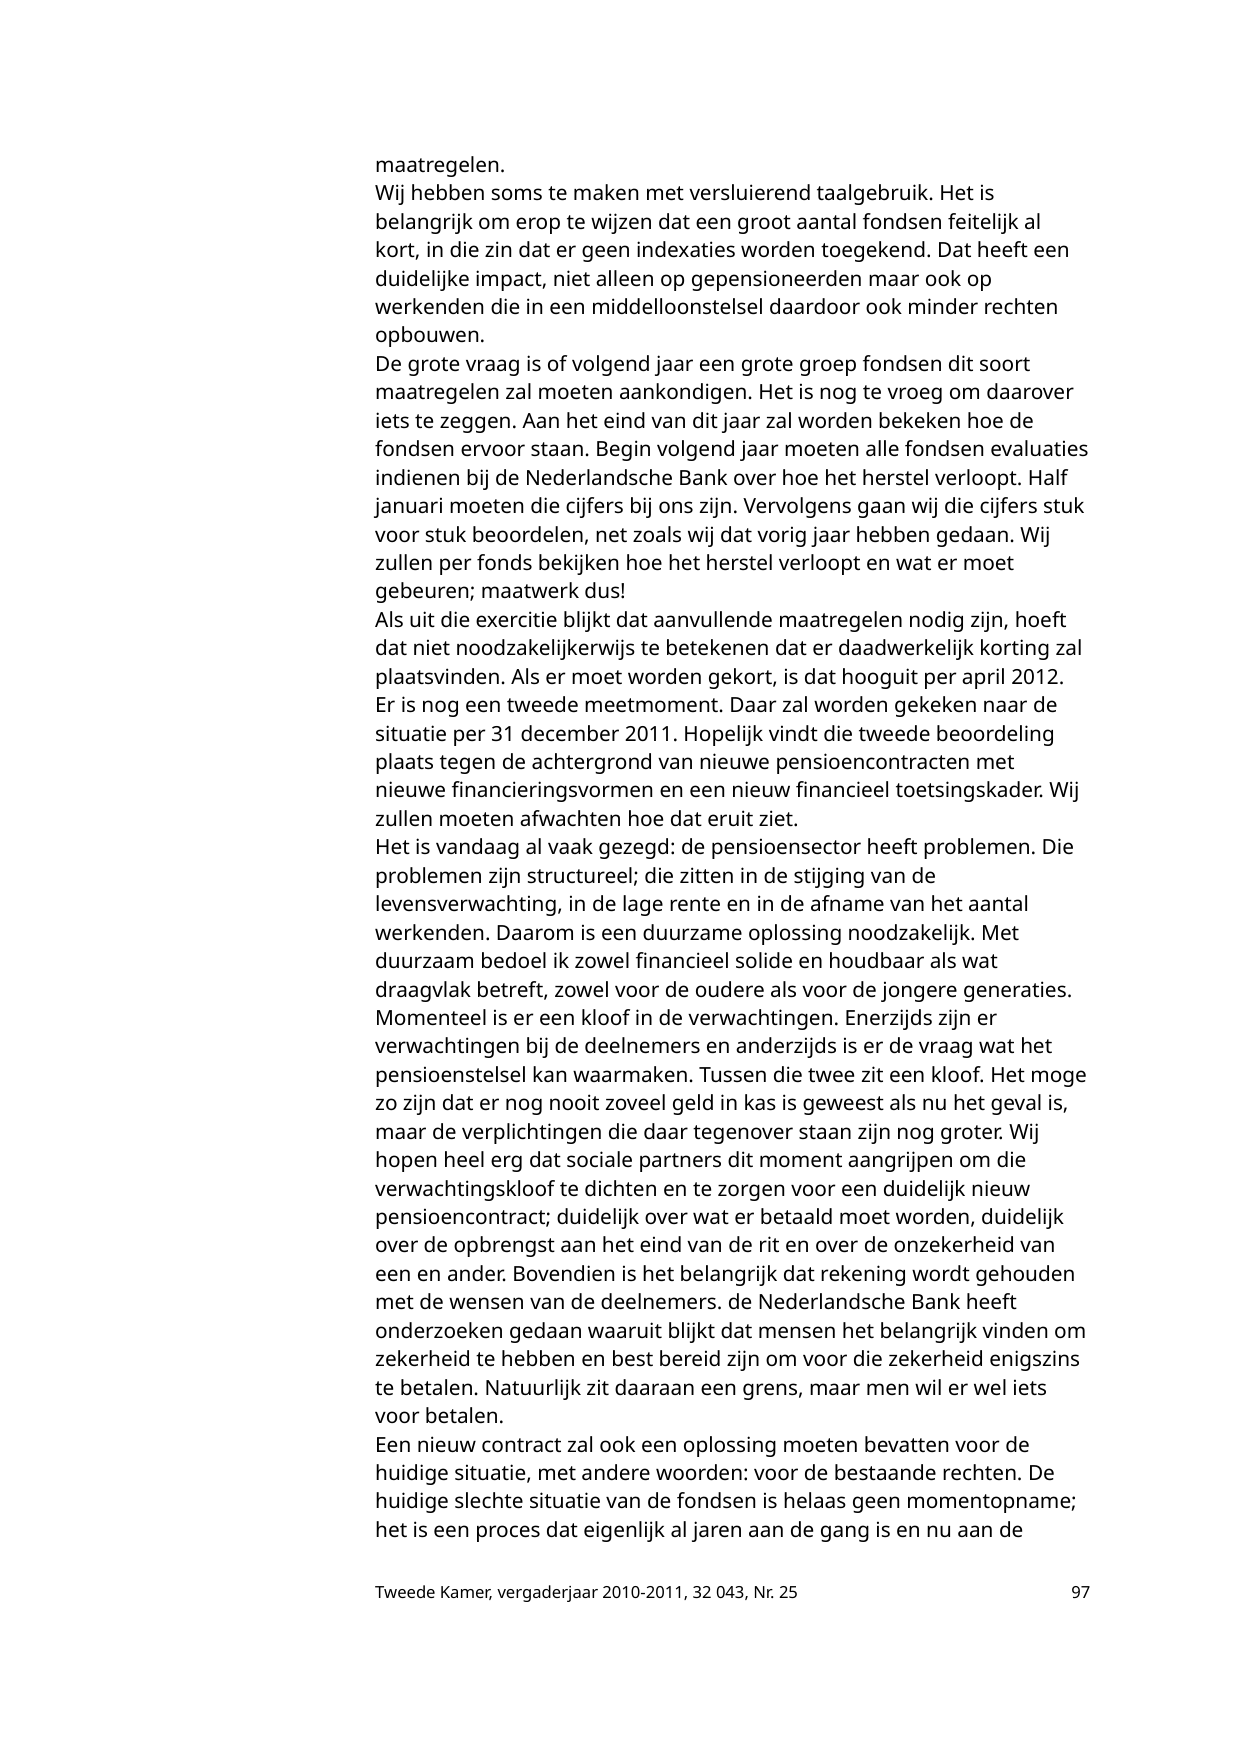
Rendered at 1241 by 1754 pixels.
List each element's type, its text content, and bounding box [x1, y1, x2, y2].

text De grote vraag is of volgend jaar een grote groep fondsen dit soort maatregelen zal moeten aankondigen. Het is nog te vroeg om daarover iets te zeggen. Aan het eind van dit jaar zal worden bekeken hoe de fondsen ervoor staan. Begin volgend jaar moeten alle fondsen evaluaties indienen bij de Nederlandsche Bank over hoe het herstel verloopt. Half januari moeten die cijfers bij ons zijn. Vervolgens gaan wij die cijfers stuk voor stuk beoordelen, net zoals wij dat vorig jaar hebben gedaan. Wij zullen per fonds bekijken hoe het herstel verloopt en wat er moet gebeuren; maatwerk dus! [375, 349, 1090, 605]
text Wij hebben soms te maken met versluierend taalgebruik. Het is belangrijk om erop te wijzen dat een groot aantal fondsen feitelijk al kort, in die zin dat er geen indexaties worden toegekend. Dat heeft een duidelijke impact, niet alleen op gepensioneerden maar ook op werkenden die in een middelloonstelsel daardoor ook minder rechten opbouwen. [375, 178, 1090, 349]
text Het is vandaag al vaak gezegd: de pensioensector heeft problemen. Die problemen zijn structureel; die zitten in de stijging van de levensverwachting, in de lage rente en in de afname van het aantal werkenden. Daarom is een duurzame oplossing noodzakelijk. Met duurzaam bedoel ik zowel financieel solide en houdbaar als wat draagvlak betreft, zowel voor de oudere als voor de jongere generaties. [375, 832, 1090, 1003]
text Als uit die exercitie blijkt dat aanvullende maatregelen nodig zijn, hoeft dat niet noodzakelijkerwijs te betekenen dat er daadwerkelijk korting zal plaatsvinden. Als er moet worden gekort, is dat hooguit per april 2012. Er is nog een tweede meetmoment. Daar zal worden gekeken naar de situatie per 31 december 2011. Hopelijk vindt die tweede beoordeling plaats tegen de achtergrond van nieuwe pensioencontracten met nieuwe financieringsvormen en een nieuw financieel toetsingskader. Wij zullen moeten afwachten hoe dat eruit ziet. [375, 605, 1090, 832]
text Een nieuw contract zal ook een oplossing moeten bevatten voor de huidige situatie, met andere woorden: voor de bestaande rechten. De huidige slechte situatie van de fondsen is helaas geen momentopname; het is een proces dat eigenlijk al jaren aan de gang is en nu aan de [375, 1430, 1090, 1543]
text maatregelen. [375, 150, 1090, 178]
text Momenteel is er een kloof in de verwachtingen. Enerzijds zijn er verwachtingen bij de deelnemers en anderzijds is er de vraag wat het pensioenstelsel kan waarmaken. Tussen die twee zit een kloof. Het moge zo zijn dat er nog nooit zoveel geld in kas is geweest als nu het geval is, maar de verplichtingen die daar tegenover staan zijn nog groter. Wij hopen heel erg dat sociale partners dit moment aangrijpen om die verwachtingskloof te dichten en te zorgen voor een duidelijk nieuw pensioencontract; duidelijk over wat er betaald moet worden, duidelijk over de opbrengst aan het eind van de rit en over de onzekerheid van een en ander. Bovendien is het belangrijk dat rekening wordt gehouden met de wensen van de deelnemers. de Nederlandsche Bank heeft onderzoeken gedaan waaruit blijkt dat mensen het belangrijk vinden om zekerheid te hebben en best bereid zijn om voor die zekerheid enigszins te betalen. Natuurlijk zit daaraan een grens, maar men wil er wel iets voor betalen. [375, 1003, 1090, 1430]
